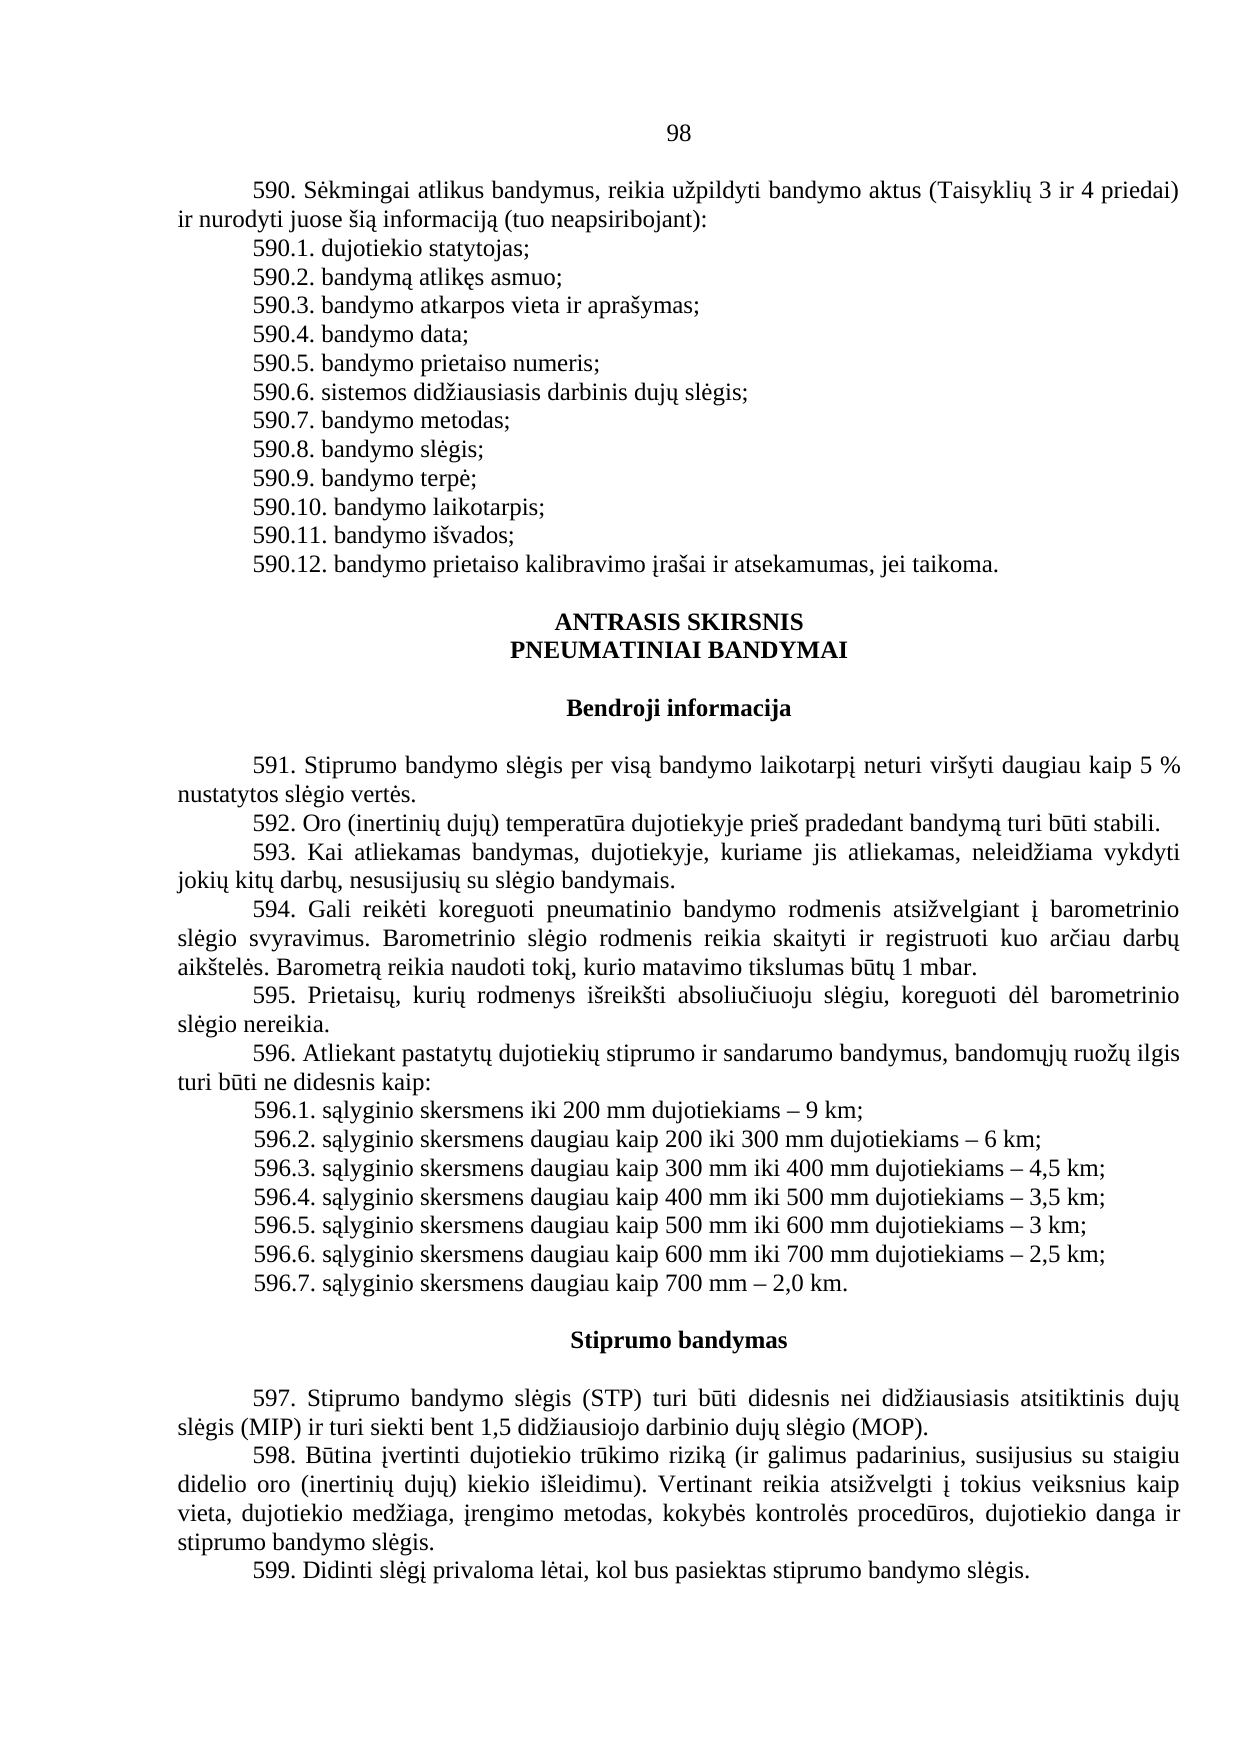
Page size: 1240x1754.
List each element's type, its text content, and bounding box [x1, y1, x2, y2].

text 590.2. bandymą atlikęs asmuo; [177, 262, 1181, 291]
text 598. Būtina įvertinti dujotiekio trūkimo riziką (ir galimus padarinius, susijusius su staigiu didelio oro (inertinių dujų) kiekio išleidimu). Vertinant reikia atsižvelgti į tokius veiksnius kaip vieta, dujotiekio medžiaga, įrengimo metodas, kokybės kontrolės procedūros, dujotiekio danga ir stiprumo bandymo slėgis. [177, 1441, 1181, 1556]
text 596.4. sąlyginio skersmens daugiau kaip 400 mm iki 500 mm dujotiekiams – 3,5 km; [177, 1182, 1181, 1211]
text 596.1. sąlyginio skersmens iki 200 mm dujotiekiams – 9 km; [177, 1096, 1181, 1124]
text 590.10. bandymo laikotarpis; [177, 492, 1181, 521]
text 590.5. bandymo prietaiso numeris; [177, 348, 1181, 377]
text 593. Kai atliekamas bandymas, dujotiekyje, kuriame jis atliekamas, neleidžiama vykdyti jokių kitų darbų, nesusijusių su slėgio bandymais. [177, 837, 1181, 894]
text 590.8. bandymo slėgis; [177, 434, 1181, 463]
text 590.3. bandymo atkarpos vieta ir aprašymas; [177, 291, 1181, 319]
text Bendroji informacija [177, 693, 1181, 722]
text 591. Stiprumo bandymo slėgis per visą bandymo laikotarpį neturi viršyti daugiau kaip 5 % nustatytos slėgio vertės. [177, 751, 1181, 808]
text 596.6. sąlyginio skersmens daugiau kaip 600 mm iki 700 mm dujotiekiams – 2,5 km; [177, 1239, 1181, 1268]
text 599. Didinti slėgį privaloma lėtai, kol bus pasiektas stiprumo bandymo slėgis. [177, 1556, 1181, 1584]
text 596.5. sąlyginio skersmens daugiau kaip 500 mm iki 600 mm dujotiekiams – 3 km; [177, 1211, 1181, 1239]
text 596. Atliekant pastatytų dujotiekių stiprumo ir sandarumo bandymus, bandomųjų ruožų ilgis turi būti ne didesnis kaip: [177, 1038, 1181, 1096]
text 596.2. sąlyginio skersmens daugiau kaip 200 iki 300 mm dujotiekiams – 6 km; [177, 1124, 1181, 1153]
text 590.11. bandymo išvados; [177, 521, 1181, 549]
text 595. Prietaisų, kurių rodmenys išreikšti absoliučiuoju slėgiu, koreguoti dėl barometrinio slėgio nereikia. [177, 981, 1181, 1038]
text 590.4. bandymo data; [177, 319, 1181, 348]
text Stiprumo bandymas [177, 1326, 1181, 1354]
text ANTRASIS SKIRSNIS [177, 607, 1181, 636]
text 590.12. bandymo prietaiso kalibravimo įrašai ir atsekamumas, jei taikoma. [177, 549, 1181, 578]
text 596.3. sąlyginio skersmens daugiau kaip 300 mm iki 400 mm dujotiekiams – 4,5 km; [177, 1153, 1181, 1182]
text 592. Oro (inertinių dujų) temperatūra dujotiekyje prieš pradedant bandymą turi būti stabili. [177, 808, 1181, 837]
text 590.7. bandymo metodas; [177, 406, 1181, 434]
text 590.6. sistemos didžiausiasis darbinis dujų slėgis; [177, 377, 1181, 406]
text 597. Stiprumo bandymo slėgis (STP) turi būti didesnis nei didžiausiasis atsitiktinis dujų slėgis (MIP) ir turi siekti bent 1,5 didžiausiojo darbinio dujų slėgio (MOP). [177, 1383, 1181, 1441]
text 596.7. sąlyginio skersmens daugiau kaip 700 mm – 2,0 km. [177, 1268, 1181, 1297]
text 594. Gali reikėti koreguoti pneumatinio bandymo rodmenis atsižvelgiant į barometrinio slėgio svyravimus. Barometrinio slėgio rodmenis reikia skaityti ir registruoti kuo arčiau darbų aikštelės. Barometrą reikia naudoti tokį, kurio matavimo tikslumas būtų 1 mbar. [177, 894, 1181, 981]
text PNEUMATINIAI BANDYMAI [177, 636, 1181, 664]
text 590. Sėkmingai atlikus bandymus, reikia užpildyti bandymo aktus (Taisyklių 3 ir 4 priedai) ir nurodyti juose šią informaciją (tuo neapsiribojant): [177, 176, 1181, 233]
text 590.9. bandymo terpė; [177, 463, 1181, 492]
text 590.1. dujotiekio statytojas; [177, 233, 1181, 262]
